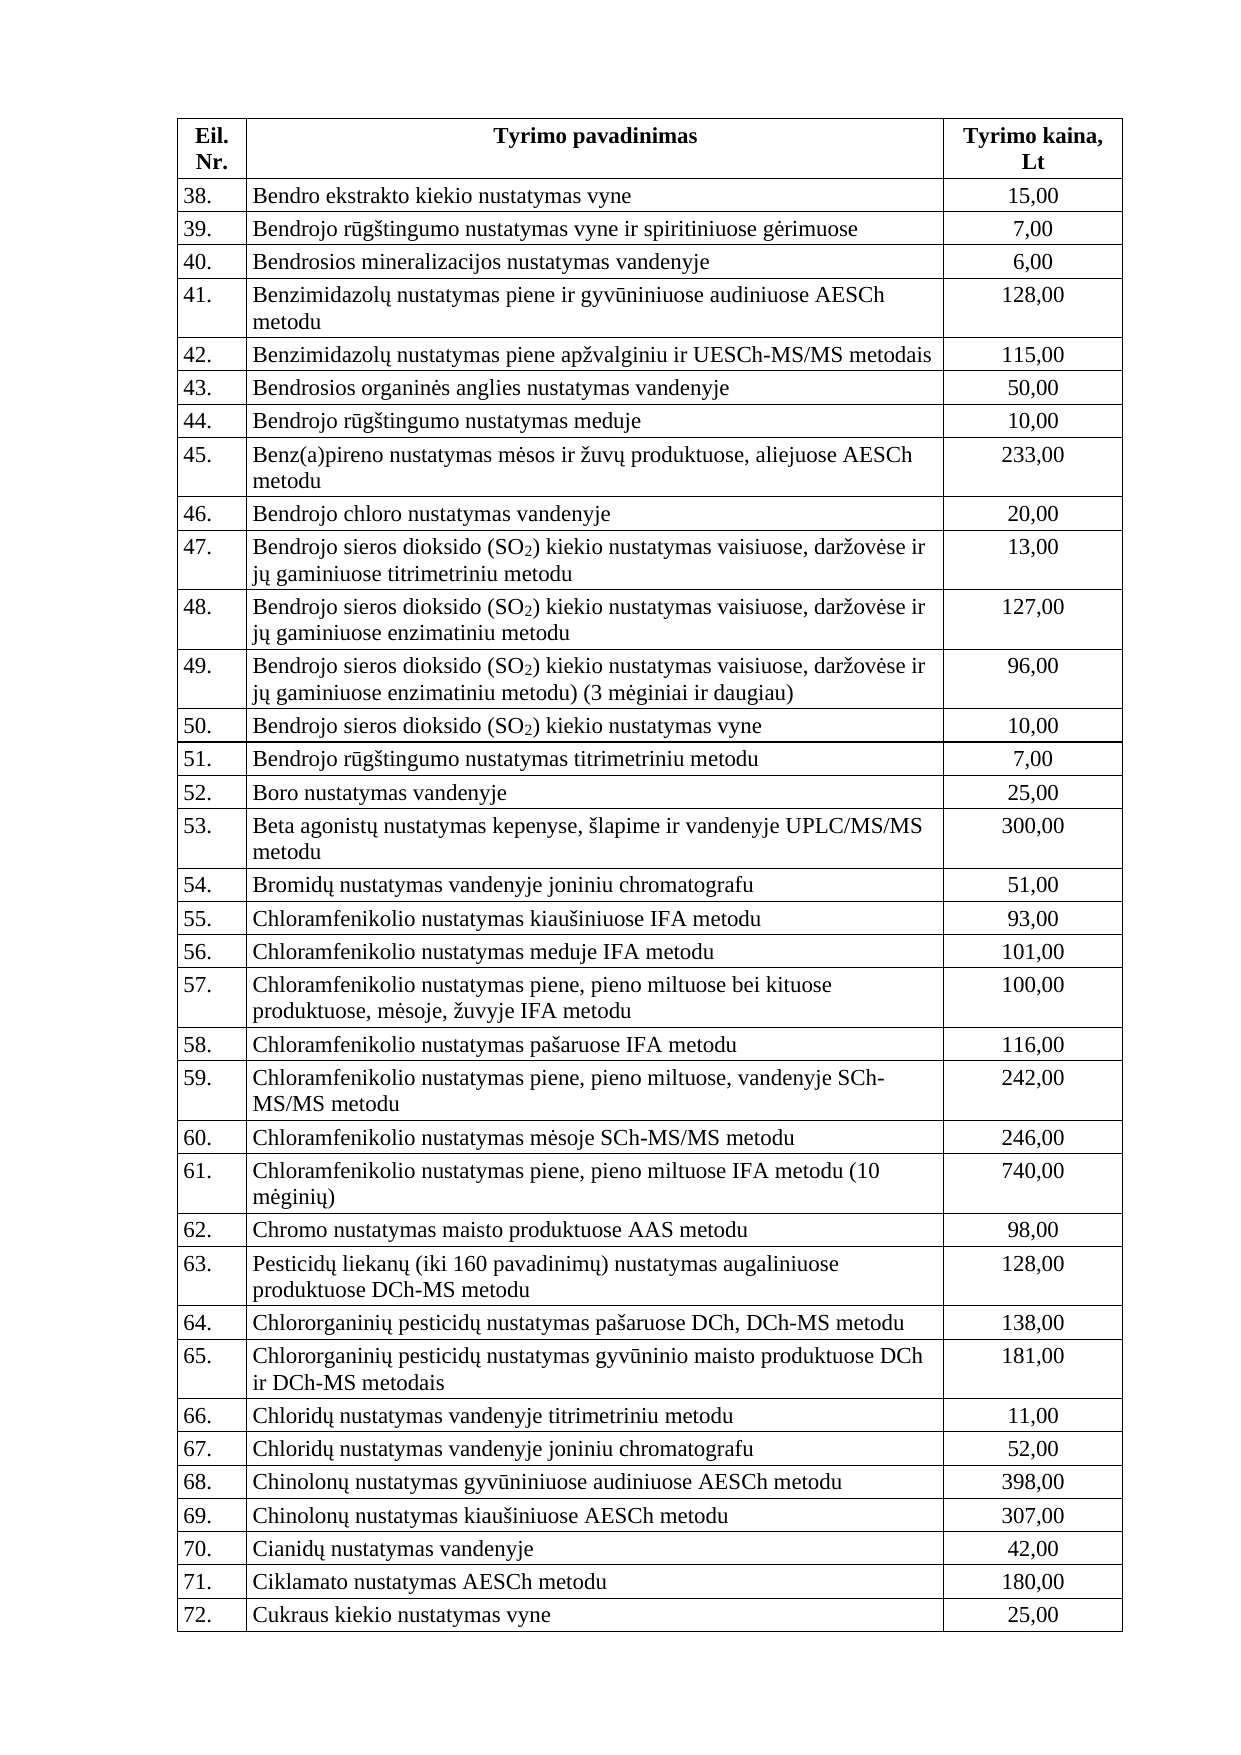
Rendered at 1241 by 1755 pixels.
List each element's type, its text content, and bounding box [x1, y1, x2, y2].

table_cell Ciklamato nustatymas AESCh metodu [247, 1565, 943, 1597]
table_cell 101,00 [944, 935, 1122, 967]
table_cell 61. [178, 1154, 246, 1212]
table_cell Cianidų nustatymas vandenyje [247, 1532, 943, 1564]
table_cell 62. [178, 1214, 246, 1246]
table_cell 46. [178, 497, 246, 529]
table_cell Chinolonų nustatymas kiaušiniuose AESCh metodu [247, 1499, 943, 1531]
table_cell Chlororganinių pesticidų nustatymas pašaruose DCh, DCh-MS metodu [247, 1306, 943, 1338]
table_cell 52,00 [944, 1432, 1122, 1464]
table_cell 69. [178, 1499, 246, 1531]
table_cell 58. [178, 1028, 246, 1060]
table_cell Chloramfenikolio nustatymas piene, pieno miltuose IFA metodu (10 mėginių) [247, 1154, 943, 1212]
table_cell 63. [178, 1247, 246, 1305]
table_cell 13,00 [944, 531, 1122, 589]
table_cell Benzimidazolų nustatymas piene ir gyvūniniuose audiniuose AESCh metodu [247, 279, 943, 337]
table_cell 60. [178, 1121, 246, 1153]
table_cell Bendrojo rūgštingumo nustatymas titrimetriniu metodu [247, 743, 943, 775]
table_header Tyrimo kaina, Lt [944, 119, 1122, 178]
table_cell 52. [178, 776, 246, 808]
table_header Eil. Nr. [178, 119, 246, 178]
table_cell 307,00 [944, 1499, 1122, 1531]
table_cell Chlororganinių pesticidų nustatymas gyvūninio maisto produktuose DCh ir DCh-MS metodais [247, 1340, 943, 1398]
table_cell Chloramfenikolio nustatymas mėsoje SCh-MS/MS metodu [247, 1121, 943, 1153]
table_cell Chromo nustatymas maisto produktuose AAS metodu [247, 1214, 943, 1246]
table_cell 50,00 [944, 371, 1122, 403]
table_cell 127,00 [944, 590, 1122, 649]
table_cell 44. [178, 405, 246, 437]
table_cell Chloramfenikolio nustatymas pašaruose IFA metodu [247, 1028, 943, 1060]
table_cell Bendrojo rūgštingumo nustatymas vyne ir spiritiniuose gėrimuose [247, 212, 943, 244]
table_cell Beta agonistų nustatymas kepenyse, šlapime ir vandenyje UPLC/MS/MS metodu [247, 809, 943, 867]
table_cell Bendrojo rūgštingumo nustatymas meduje [247, 405, 943, 437]
table_cell 6,00 [944, 245, 1122, 277]
table_cell 64. [178, 1306, 246, 1338]
table_cell 7,00 [944, 743, 1122, 775]
table_cell Bendrojo sieros dioksido (SO2) kiekio nustatymas vaisiuose, daržovėse ir jų gaminiuose enzimatiniu metodu) (3 mėginiai ir daugiau) [247, 650, 943, 708]
table_cell 43. [178, 371, 246, 403]
table_cell Boro nustatymas vandenyje [247, 776, 943, 808]
table_cell 98,00 [944, 1214, 1122, 1246]
table_cell Chloridų nustatymas vandenyje titrimetriniu metodu [247, 1399, 943, 1431]
table_cell Chloramfenikolio nustatymas kiaušiniuose IFA metodu [247, 902, 943, 934]
table_cell 100,00 [944, 968, 1122, 1027]
table_cell Bendro ekstrakto kiekio nustatymas vyne [247, 179, 943, 211]
table_cell 25,00 [944, 776, 1122, 808]
table_cell 55. [178, 902, 246, 934]
table_cell 15,00 [944, 179, 1122, 211]
table_cell Bromidų nustatymas vandenyje joniniu chromatografu [247, 869, 943, 901]
table_cell 54. [178, 869, 246, 901]
table_cell Bendrosios organinės anglies nustatymas vandenyje [247, 371, 943, 403]
table_cell 47. [178, 531, 246, 589]
table_cell 42. [178, 338, 246, 370]
table_cell 68. [178, 1466, 246, 1498]
table_cell 71. [178, 1565, 246, 1597]
table_cell 42,00 [944, 1532, 1122, 1564]
table_cell 398,00 [944, 1466, 1122, 1498]
table_cell 56. [178, 935, 246, 967]
table_cell Bendrojo sieros dioksido (SO2) kiekio nustatymas vyne [247, 709, 943, 741]
table_cell 72. [178, 1599, 246, 1631]
table_cell 181,00 [944, 1340, 1122, 1398]
table_cell 41. [178, 279, 246, 337]
table_cell Chloramfenikolio nustatymas piene, pieno miltuose bei kituose produktuose, mėsoje, žuvyje IFA metodu [247, 968, 943, 1027]
table_cell 11,00 [944, 1399, 1122, 1431]
table_cell 38. [178, 179, 246, 211]
table_cell Bendrosios mineralizacijos nustatymas vandenyje [247, 245, 943, 277]
table_cell 10,00 [944, 709, 1122, 741]
table_cell 50. [178, 709, 246, 741]
table_cell 51. [178, 743, 246, 775]
table_cell 128,00 [944, 279, 1122, 337]
table_cell 20,00 [944, 497, 1122, 529]
table_cell 40. [178, 245, 246, 277]
table_cell Chloramfenikolio nustatymas meduje IFA metodu [247, 935, 943, 967]
table_cell 128,00 [944, 1247, 1122, 1305]
table_cell 39. [178, 212, 246, 244]
table_cell 7,00 [944, 212, 1122, 244]
table_cell 51,00 [944, 869, 1122, 901]
table_cell 70. [178, 1532, 246, 1564]
table_header Tyrimo pavadinimas [247, 119, 943, 178]
table_cell Pesticidų liekanų (iki 160 pavadinimų) nustatymas augaliniuose produktuose DCh-MS metodu [247, 1247, 943, 1305]
table_cell 53. [178, 809, 246, 867]
table_cell 740,00 [944, 1154, 1122, 1212]
table_cell 67. [178, 1432, 246, 1464]
table_cell 49. [178, 650, 246, 708]
table_cell Bendrojo sieros dioksido (SO2) kiekio nustatymas vaisiuose, daržovėse ir jų gaminiuose titrimetriniu metodu [247, 531, 943, 589]
table_cell 10,00 [944, 405, 1122, 437]
table_cell Bendrojo chloro nustatymas vandenyje [247, 497, 943, 529]
table_cell Bendrojo sieros dioksido (SO2) kiekio nustatymas vaisiuose, daržovėse ir jų gaminiuose enzimatiniu metodu [247, 590, 943, 649]
table_cell 115,00 [944, 338, 1122, 370]
table_cell 242,00 [944, 1061, 1122, 1119]
table_cell 116,00 [944, 1028, 1122, 1060]
table_cell 45. [178, 438, 246, 496]
table_cell 96,00 [944, 650, 1122, 708]
table_cell 180,00 [944, 1565, 1122, 1597]
table_cell 138,00 [944, 1306, 1122, 1338]
table_cell 48. [178, 590, 246, 649]
table_cell 59. [178, 1061, 246, 1119]
table_cell Chloridų nustatymas vandenyje joniniu chromatografu [247, 1432, 943, 1464]
table_cell Chinolonų nustatymas gyvūniniuose audiniuose AESCh metodu [247, 1466, 943, 1498]
table_cell Chloramfenikolio nustatymas piene, pieno miltuose, vandenyje SCh-MS/MS metodu [247, 1061, 943, 1119]
table_cell 233,00 [944, 438, 1122, 496]
table_cell 57. [178, 968, 246, 1027]
table_cell 300,00 [944, 809, 1122, 867]
table_cell 66. [178, 1399, 246, 1431]
table_cell 25,00 [944, 1599, 1122, 1631]
table_cell Cukraus kiekio nustatymas vyne [247, 1599, 943, 1631]
table_cell 93,00 [944, 902, 1122, 934]
table_cell 246,00 [944, 1121, 1122, 1153]
table_cell Benz(a)pireno nustatymas mėsos ir žuvų produktuose, aliejuose AESCh metodu [247, 438, 943, 496]
table_cell Benzimidazolų nustatymas piene apžvalginiu ir UESCh-MS/MS metodais [247, 338, 943, 370]
table_cell 65. [178, 1340, 246, 1398]
